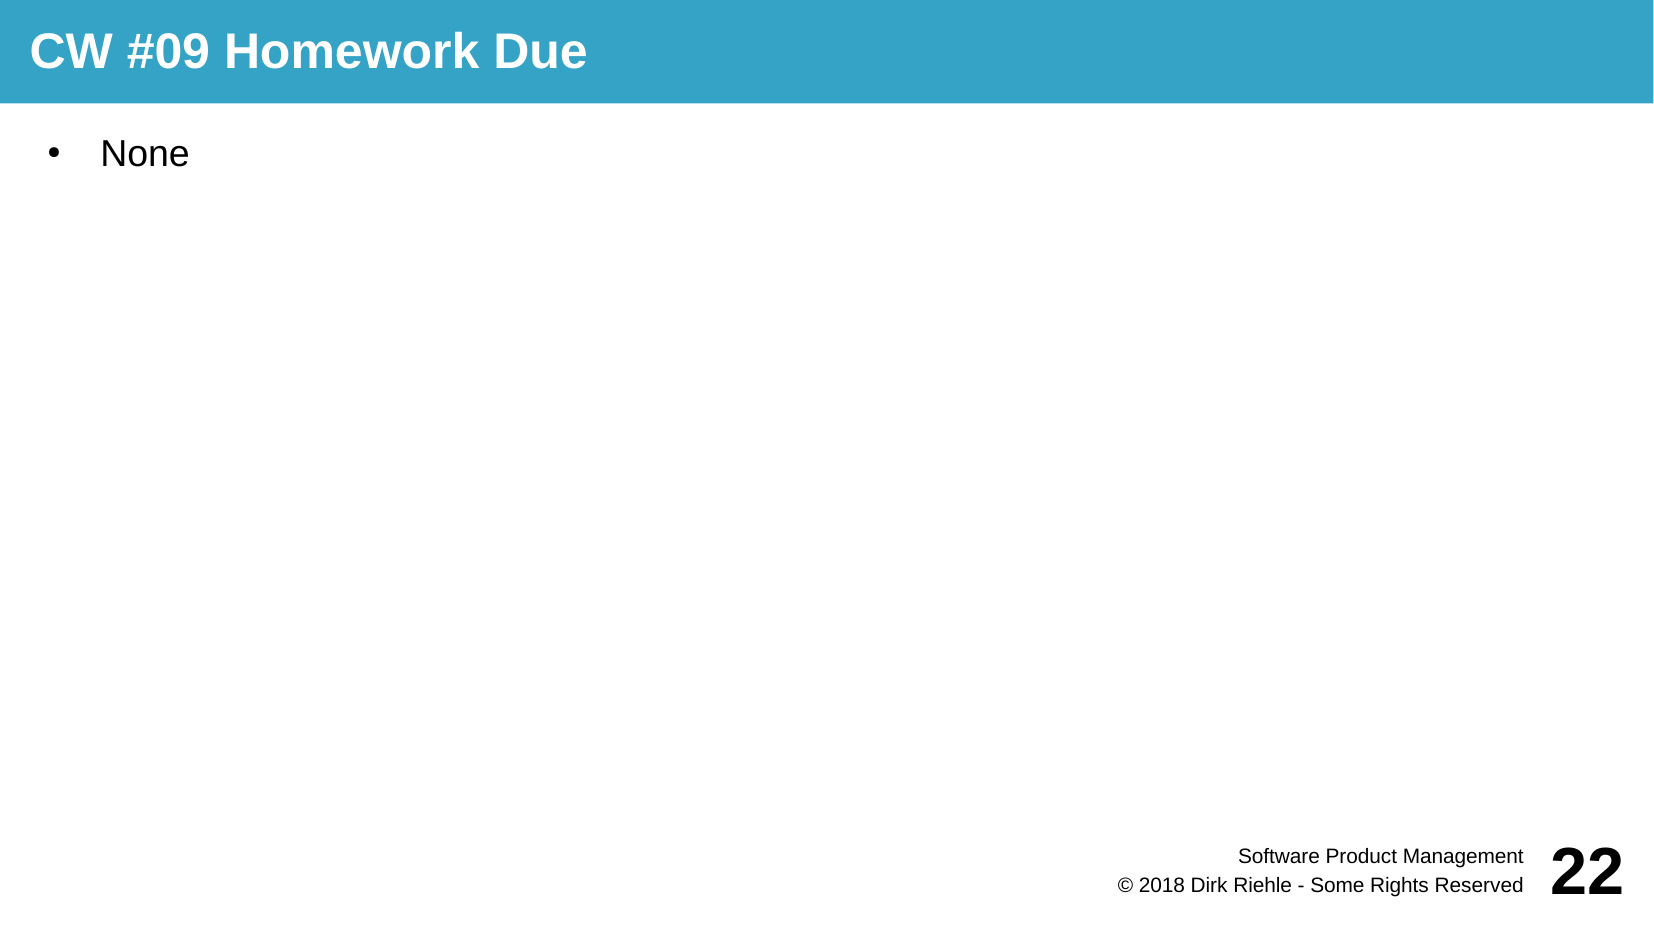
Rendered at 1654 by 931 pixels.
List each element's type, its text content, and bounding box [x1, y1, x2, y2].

list None [29, 132, 1625, 798]
title CW #09 Homework Due [0, 0, 1654, 104]
